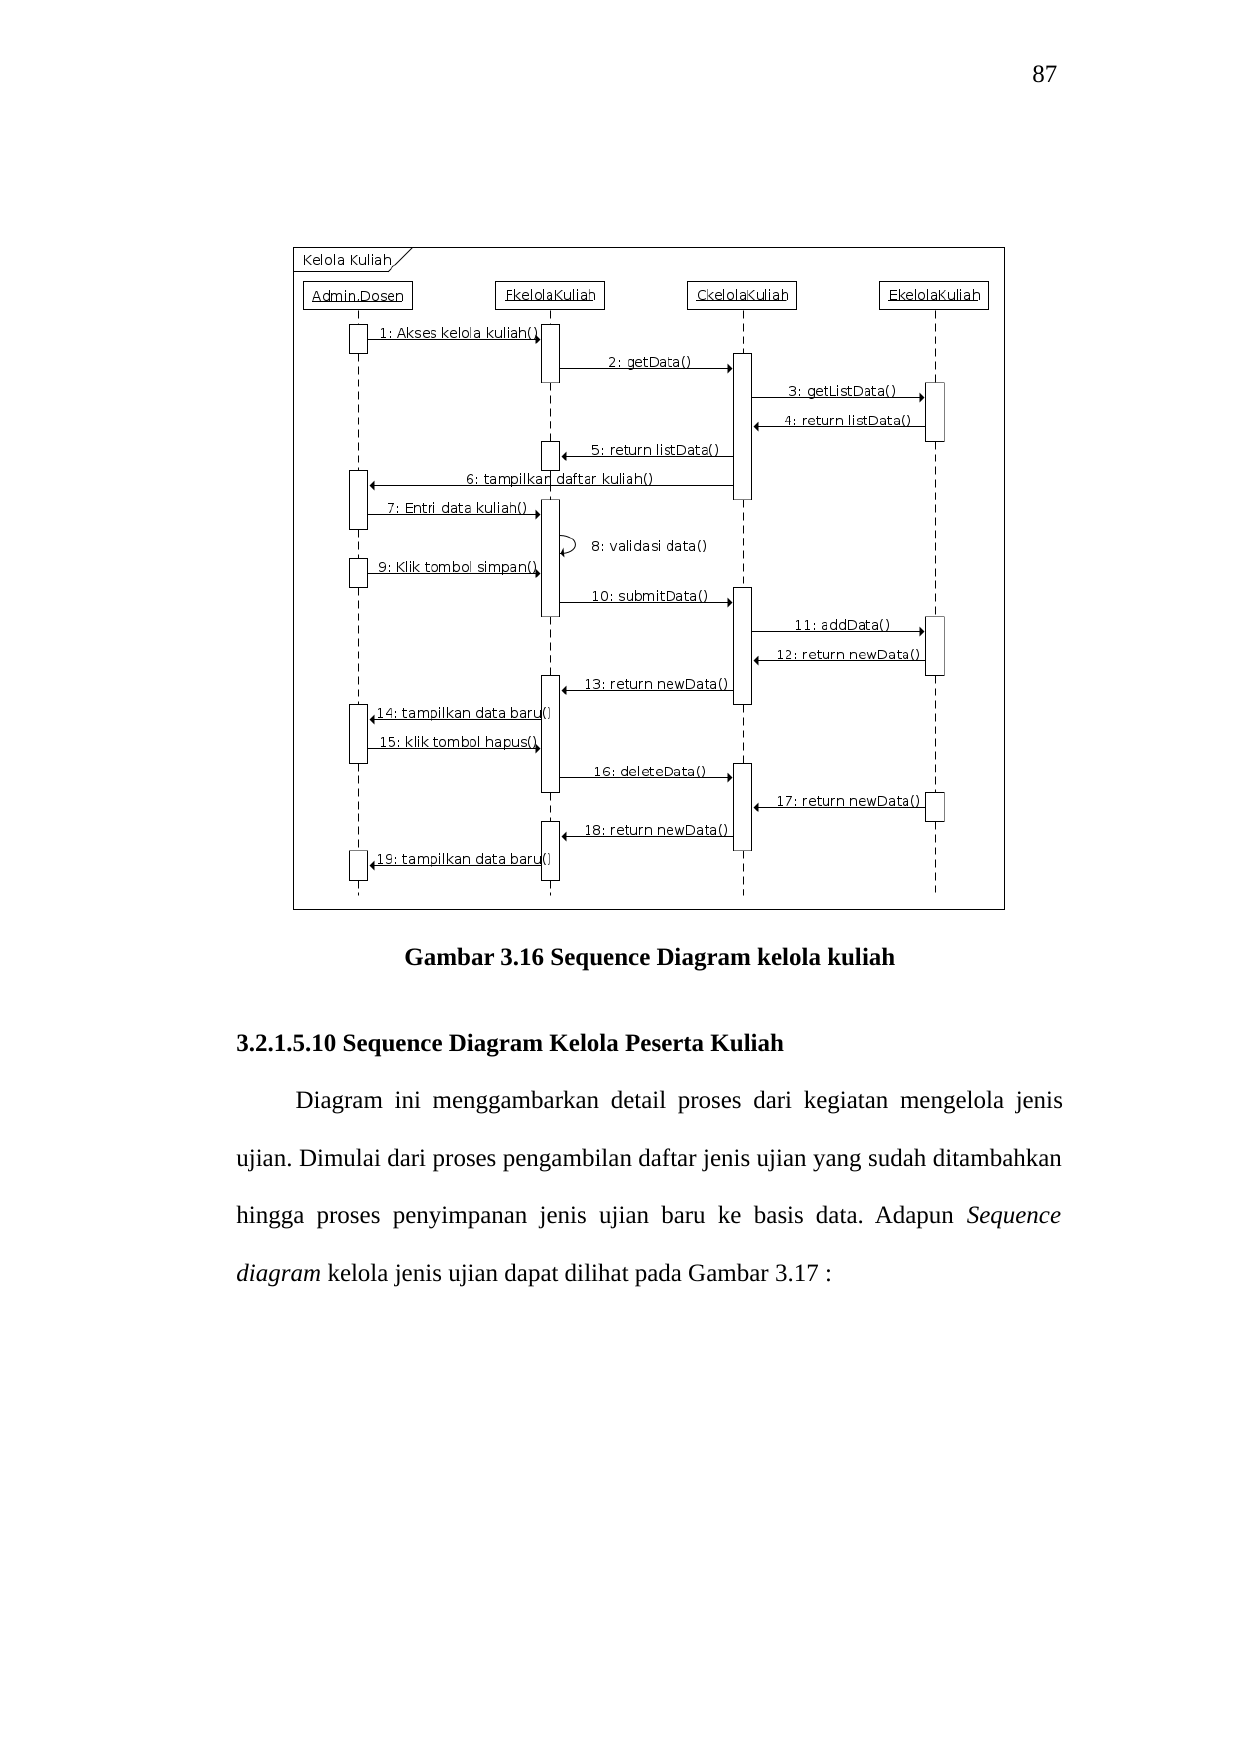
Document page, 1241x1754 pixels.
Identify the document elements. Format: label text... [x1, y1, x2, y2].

picture [286, 243, 1013, 913]
subtitle 3.2.1.5.10 Sequence Diagram Kelola Peserta Kuliah [236, 1028, 1063, 1057]
text Diagram ini menggambarkan detail proses dari kegiatan mengelola jenis ujian. Dimulai dari proses pengambilan daftar jenis ujian yang sudah ditambahkan hingga proses penyimpanan jenis ujian baru ke basis data. Adapun Sequence diagram kelola jenis ujian dapat dilihat pada Gambar 3.17 : [236, 1086, 1063, 1287]
text Gambar 3.16 Sequence Diagram kelola kuliah [236, 913, 1063, 971]
